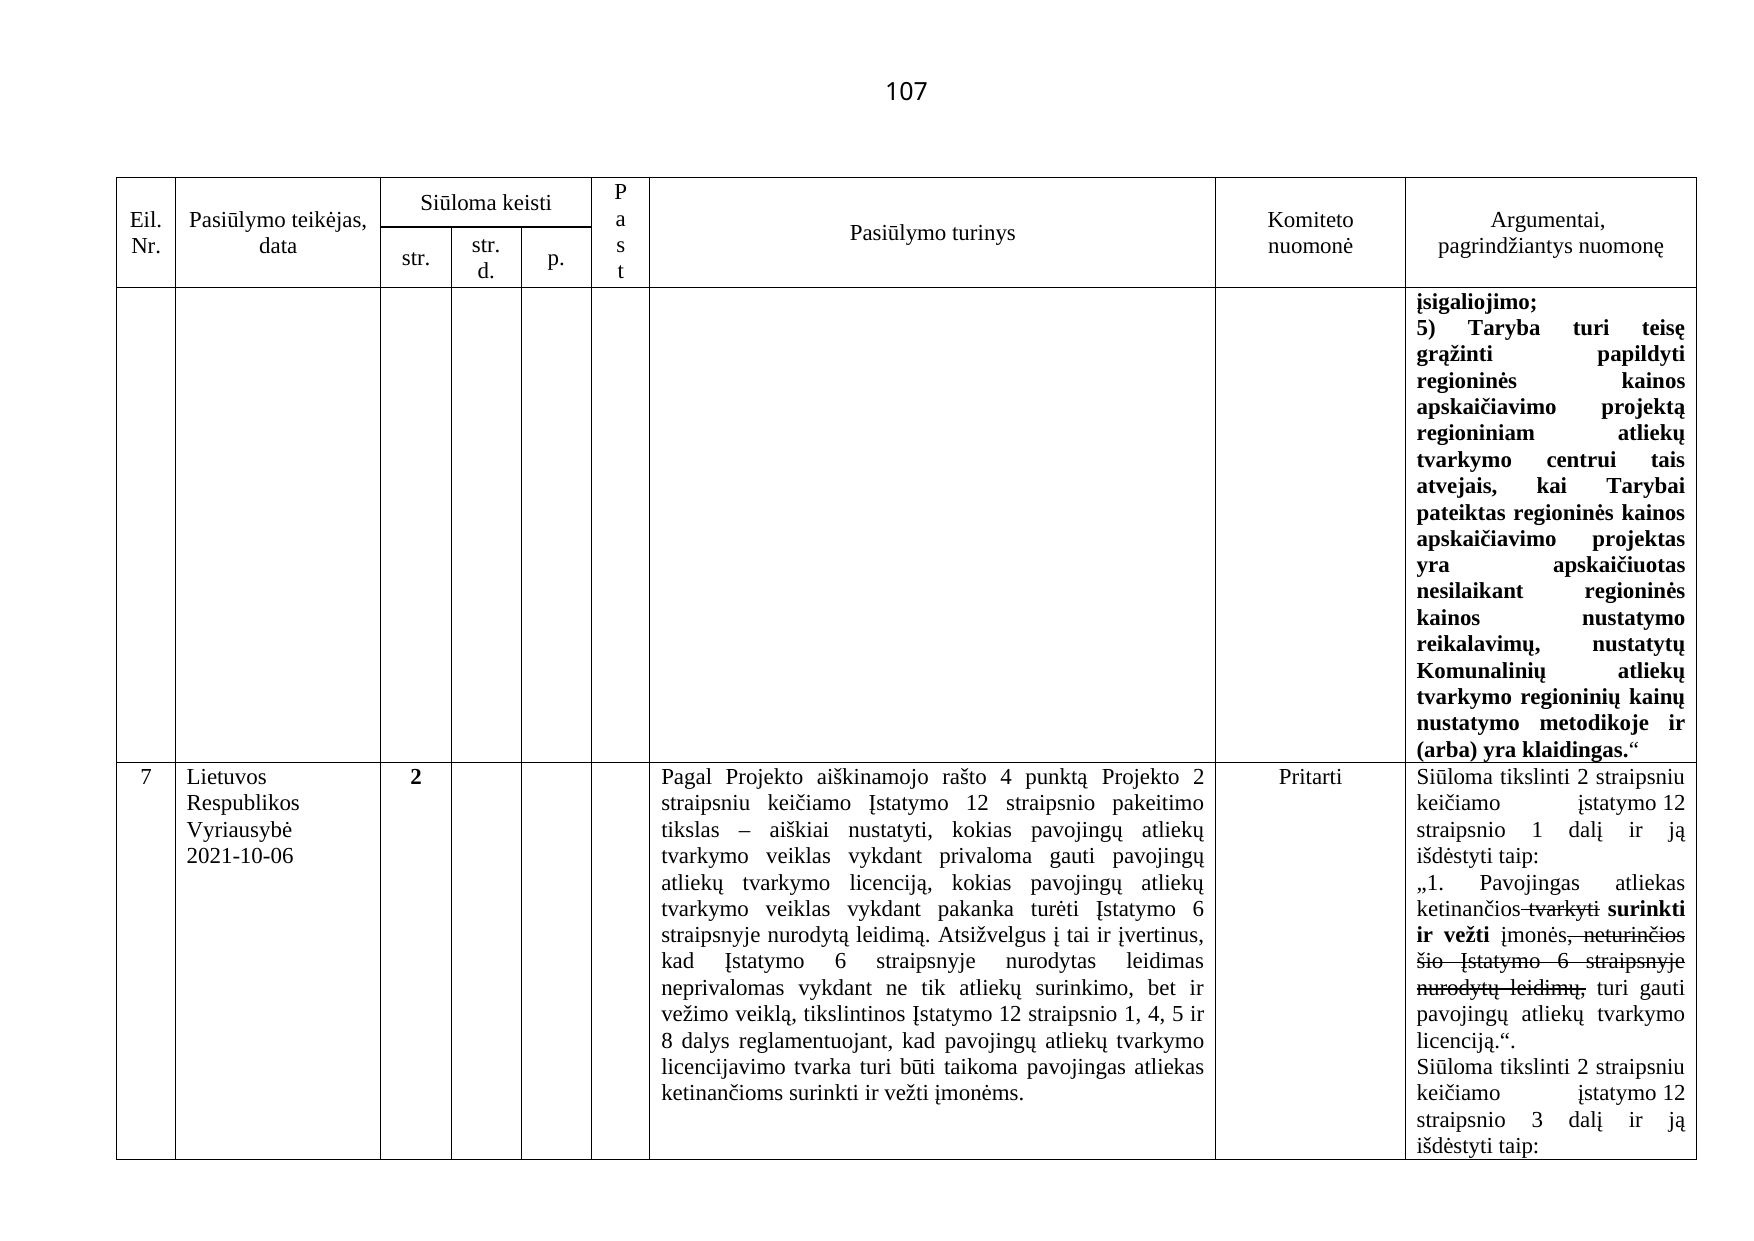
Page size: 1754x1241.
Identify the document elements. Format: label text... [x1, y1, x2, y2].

table_header Siūloma keisti [381, 178, 591, 226]
table_cell [452, 288, 521, 762]
table_cell Siūloma tikslinti 2 straipsniu keičiamo įstatymo 12 straipsnio 1 dalį ir ją išdėstyti taip: „1. Pavojingas atliekas ketinančios tvarkyti surinkti ir vežti įmonės, neturinčios šio Įstatymo 6 straipsnyje nurodytų leidimų, turi gauti pavojingų atliekų tvarkymo licenciją.“. Siūloma tikslinti 2 straipsniu keičiamo įstatymo 12 straipsnio 3 dalį ir ją išdėstyti taip: [1406, 763, 1696, 1158]
table_header Eil. Nr. [117, 178, 175, 287]
table_cell [522, 763, 591, 1158]
table_cell 2 [381, 763, 451, 1158]
table_header Pastabos [592, 178, 649, 287]
table_cell 7 [117, 763, 175, 1158]
table_cell [1216, 288, 1405, 762]
table_cell Lietuvos Respublikos Vyriausybė 2021-10-06 [176, 763, 380, 1158]
table_cell [117, 288, 175, 762]
table_cell [522, 288, 591, 762]
table_header Pasiūlymo turinys [650, 178, 1215, 287]
table_cell [452, 763, 521, 1158]
table_cell str. [381, 228, 451, 287]
table_cell [650, 288, 1215, 762]
table_header Argumentai, pagrindžiantys nuomonę [1406, 178, 1696, 287]
table_cell [592, 763, 649, 1158]
table_header Komiteto nuomonė [1216, 178, 1405, 287]
table_cell [592, 288, 649, 762]
table_cell str. d. [452, 228, 521, 287]
table_header Pasiūlymo teikėjas, data [176, 178, 380, 287]
table_cell [381, 288, 451, 762]
table_cell Pritarti [1216, 763, 1405, 1158]
table_cell [176, 288, 380, 762]
table_cell p. [522, 228, 591, 287]
table_cell Pagal Projekto aiškinamojo rašto 4 punktą Projekto 2 straipsniu keičiamo Įstatymo 12 straipsnio pakeitimo tikslas – aiškiai nustatyti, kokias pavojingų atliekų tvarkymo veiklas vykdant privaloma gauti pavojingų atliekų tvarkymo licenciją, kokias pavojingų atliekų tvarkymo veiklas vykdant pakanka turėti Įstatymo 6 straipsnyje nurodytą leidimą. Atsižvelgus į tai ir įvertinus, kad Įstatymo 6 straipsnyje nurodytas leidimas neprivalomas vykdant ne tik atliekų surinkimo, bet ir vežimo veiklą, tikslintinos Įstatymo 12 straipsnio 1, 4, 5 ir 8 dalys reglamentuojant, kad pavojingų atliekų tvarkymo licencijavimo tvarka turi būti taikoma pavojingas atliekas ketinančioms surinkti ir vežti įmonėms. [650, 763, 1215, 1158]
table_cell įsigaliojimo; 5) Taryba turi teisę grąžinti papildyti regioninės kainos apskaičiavimo projektą regioniniam atliekų tvarkymo centrui tais atvejais, kai Tarybai pateiktas regioninės kainos apskaičiavimo projektas yra apskaičiuotas nesilaikant regioninės kainos nustatymo reikalavimų, nustatytų Komunalinių atliekų tvarkymo regioninių kainų nustatymo metodikoje ir (arba) yra klaidingas.“ [1406, 288, 1696, 762]
